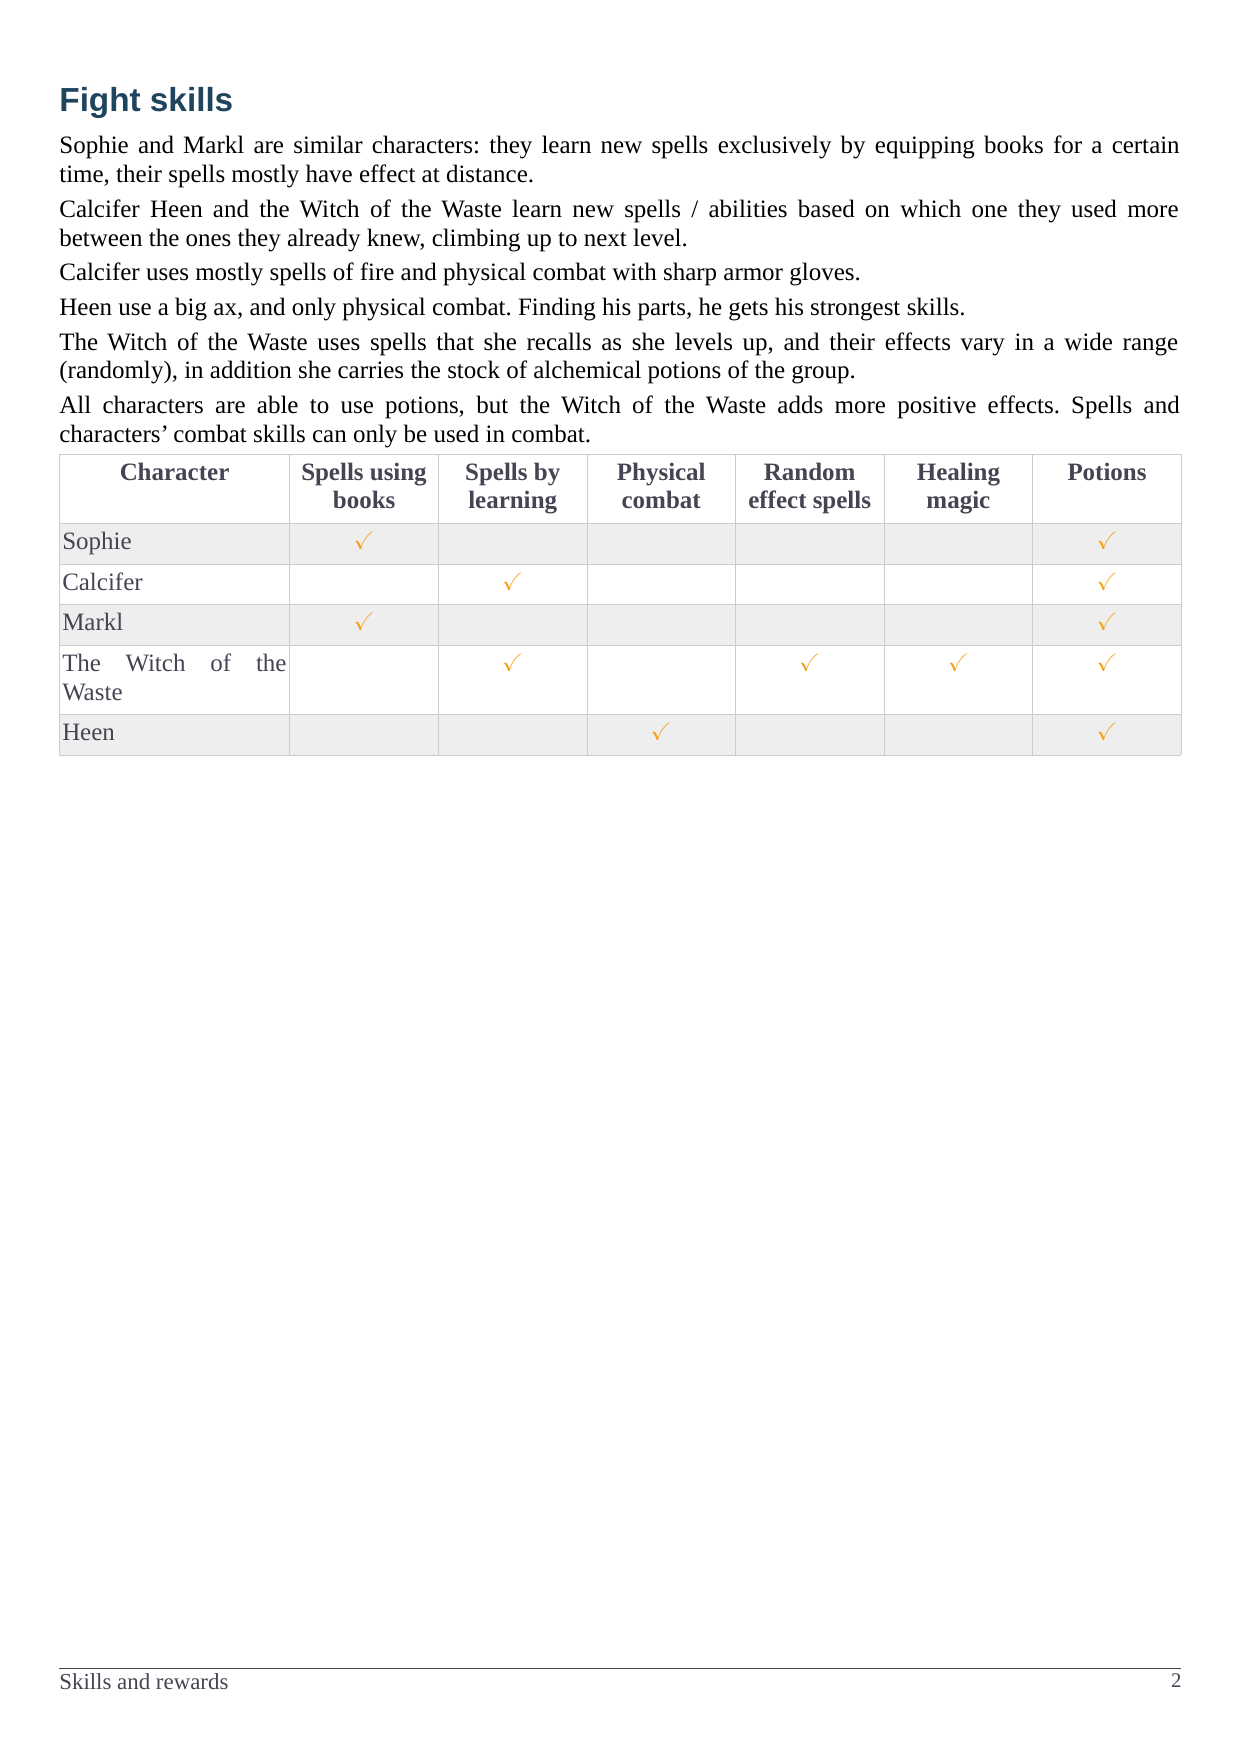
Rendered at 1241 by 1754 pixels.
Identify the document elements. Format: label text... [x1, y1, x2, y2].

table_cell ✓ [736, 646, 884, 714]
table_cell ✓ [439, 646, 587, 714]
table_cell [885, 715, 1032, 755]
table_cell [290, 565, 438, 604]
table_cell [588, 605, 735, 645]
table_cell [588, 524, 735, 564]
table_header Random effect spells [736, 455, 884, 523]
table_cell [885, 524, 1032, 564]
table_cell Sophie [60, 524, 289, 564]
table_header Healing magic [885, 455, 1032, 523]
text Sophie and Markl are similar characters: they learn new spells exclusively by equipping books for a certain time, their spells mostly have effect at distance. [59, 131, 1181, 188]
table_cell Heen [60, 715, 289, 755]
table_cell [885, 605, 1032, 645]
table_cell [439, 715, 587, 755]
table_cell ✓ [588, 715, 735, 755]
table_cell [439, 524, 587, 564]
table_header Spells by learning [439, 455, 587, 523]
table_cell [588, 565, 735, 604]
table_cell ✓ [1033, 565, 1181, 604]
table_cell ✓ [1033, 605, 1181, 645]
table_cell [736, 565, 884, 604]
subtitle Fight skills [59, 80, 1181, 118]
text Calcifer Heen and the Witch of the Waste learn new spells / abilities based on which one they used more between the ones they already knew, climbing up to next level. [59, 194, 1181, 251]
table_cell [290, 646, 438, 714]
table_header Spells using books [290, 455, 438, 523]
table_cell ✓ [1033, 646, 1181, 714]
text The Witch of the Waste uses spells that she recalls as she levels up, and their effects vary in a wide range (randomly), in addition she carries the stock of alchemical potions of the group. [59, 327, 1181, 384]
table_cell Markl [60, 605, 289, 645]
table_cell Calcifer [60, 565, 289, 604]
table_cell [736, 715, 884, 755]
table_header Physical combat [588, 455, 735, 523]
table_cell ✓ [1033, 524, 1181, 564]
table_cell ✓ [885, 646, 1032, 714]
text All characters are able to use potions, but the Witch of the Waste adds more positive effects. Spells and characters’ combat skills can only be used in combat. [59, 390, 1181, 448]
table_cell ✓ [439, 565, 587, 604]
table_cell ✓ [290, 605, 438, 645]
text Heen use a big ax, and only physical combat. Finding his parts, he gets his strongest skills. [59, 292, 1181, 321]
table_header Character [60, 455, 289, 523]
text Calcifer uses mostly spells of fire and physical combat with sharp armor gloves. [59, 257, 1181, 286]
table_cell The Witch of the Waste [60, 646, 289, 714]
table_cell [588, 646, 735, 714]
table_cell [885, 565, 1032, 604]
table_cell ✓ [1033, 715, 1181, 755]
table_cell [736, 605, 884, 645]
table_cell ✓ [290, 524, 438, 564]
table_cell [290, 715, 438, 755]
table_cell [736, 524, 884, 564]
table_cell [439, 605, 587, 645]
table_header Potions [1033, 455, 1181, 523]
